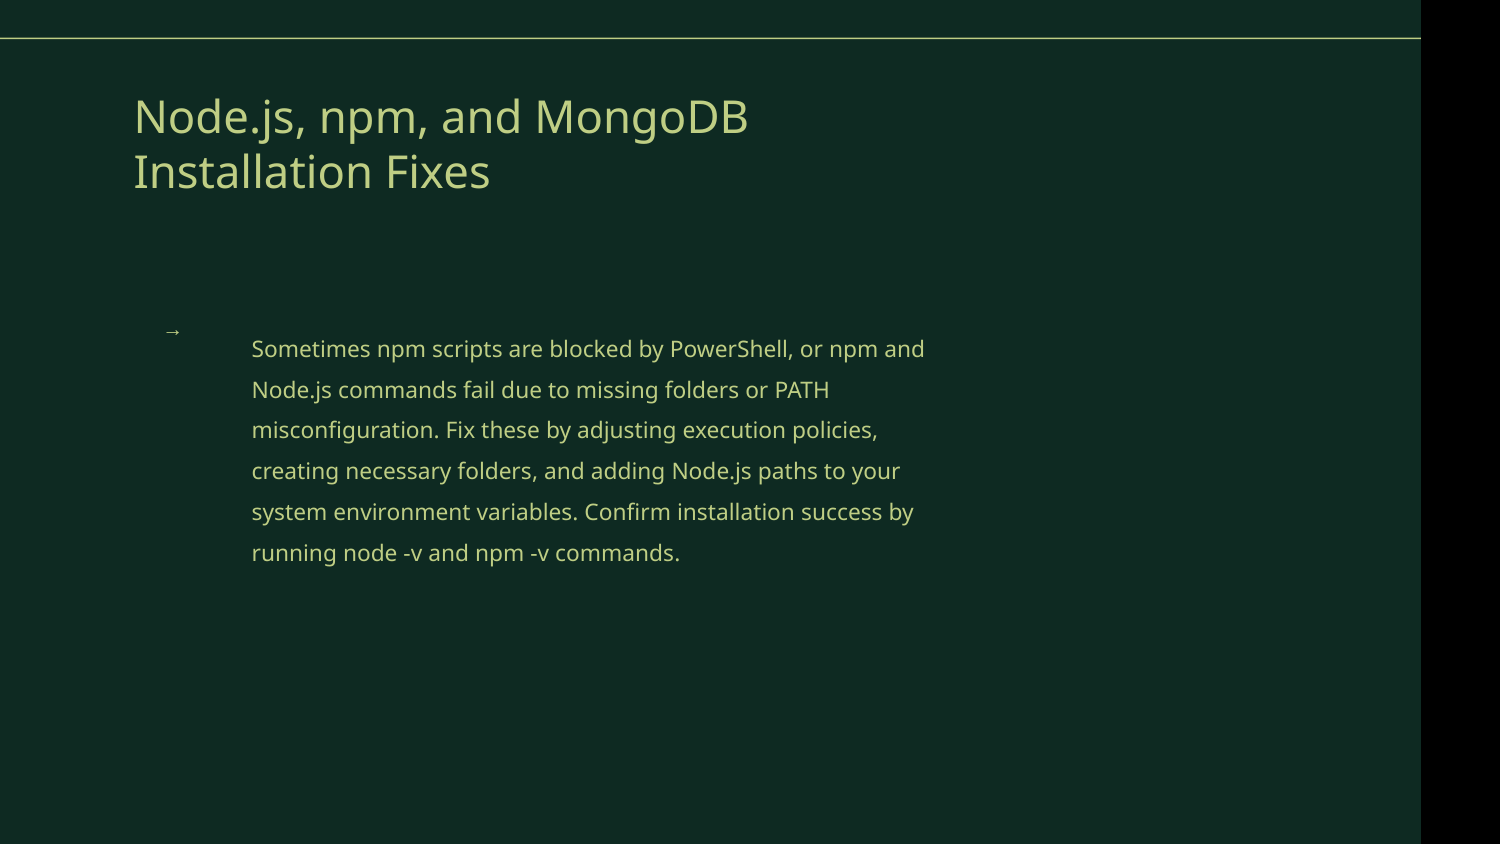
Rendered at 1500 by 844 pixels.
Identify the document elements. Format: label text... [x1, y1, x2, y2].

text_box → [118, 315, 227, 341]
subtitle Sometimes npm scripts are blocked by PowerShell, or npm and Node.js commands fail due to missing folders or PATH misconfiguration. Fix these by adjusting execution policies, creating necessary folders, and adding Node.js paths to your system environment variables. Confirm installation success by running node -v and npm -v commands. [251, 306, 957, 583]
title Node.js, npm, and MongoDB Installation Fixes [118, 73, 900, 214]
